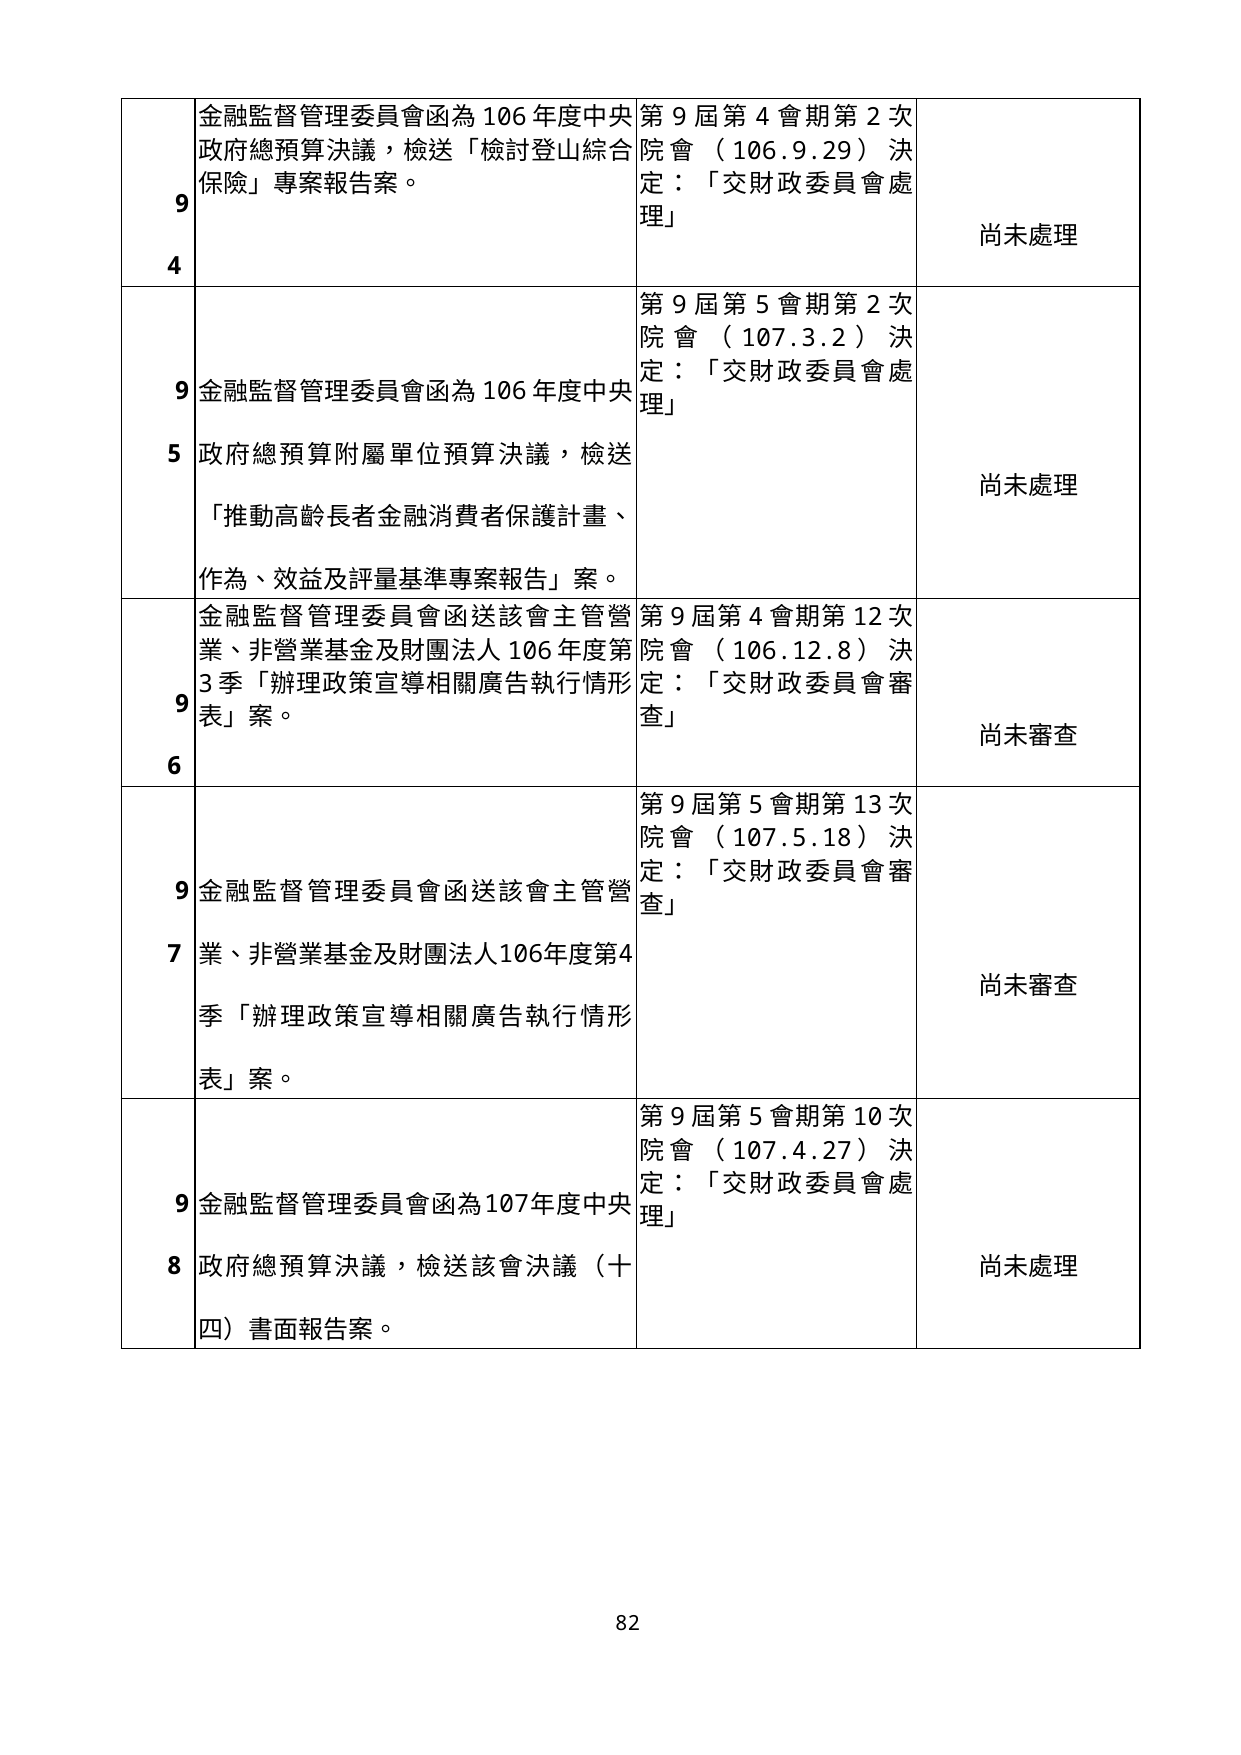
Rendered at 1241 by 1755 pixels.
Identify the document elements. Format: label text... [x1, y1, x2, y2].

table_cell 金融監督管理委員會函為107年度中央政府總預算決議，檢送該會決議（十四）書面報告案。 [196, 1099, 636, 1348]
table_cell 金融監督管理委員會函為106年度中央政府總預算附屬單位預算決議，檢送「推動高齡長者金融消費者保護計畫、作為、效益及評量基準專案報告」案。 [196, 287, 636, 598]
table_cell [122, 99, 194, 286]
table_cell 第9屆第5會期第13次院會（107.5.18）決定：「交財政委員會審查」 [637, 787, 916, 1098]
table_cell [122, 287, 194, 598]
table_cell [122, 599, 194, 786]
table_cell 尚未處理 [917, 1099, 1139, 1348]
table_cell 尚未審查 [917, 787, 1139, 1098]
table_cell 第9屆第4會期第12次院會（106.12.8）決定：「交財政委員會審查」 [637, 599, 916, 786]
table_cell 第9屆第5會期第10次院會（107.4.27）決定：「交財政委員會處理」 [637, 1099, 916, 1348]
table_cell 金融監督管理委員會函送該會主管營業、非營業基金及財團法人106年度第4季「辦理政策宣導相關廣告執行情形表」案。 [196, 787, 636, 1098]
table_cell 尚未處理 [917, 99, 1139, 286]
table_cell 第9屆第4會期第2次院會（106.9.29）決定：「交財政委員會處理」 [637, 99, 916, 286]
table_cell 金融監督管理委員會函送該會主管營業、非營業基金及財團法人106年度第3季「辦理政策宣導相關廣告執行情形表」案。 [196, 599, 636, 786]
table_cell [122, 787, 194, 1098]
table_cell 尚未審查 [917, 599, 1139, 786]
table_cell 尚未處理 [917, 287, 1139, 598]
table_cell 第9屆第5會期第2次院會（107.3.2）決定：「交財政委員會處理」 [637, 287, 916, 598]
table_cell [122, 1099, 194, 1348]
table_cell 金融監督管理委員會函為106年度中央政府總預算決議，檢送「檢討登山綜合保險」專案報告案。 [196, 99, 636, 286]
